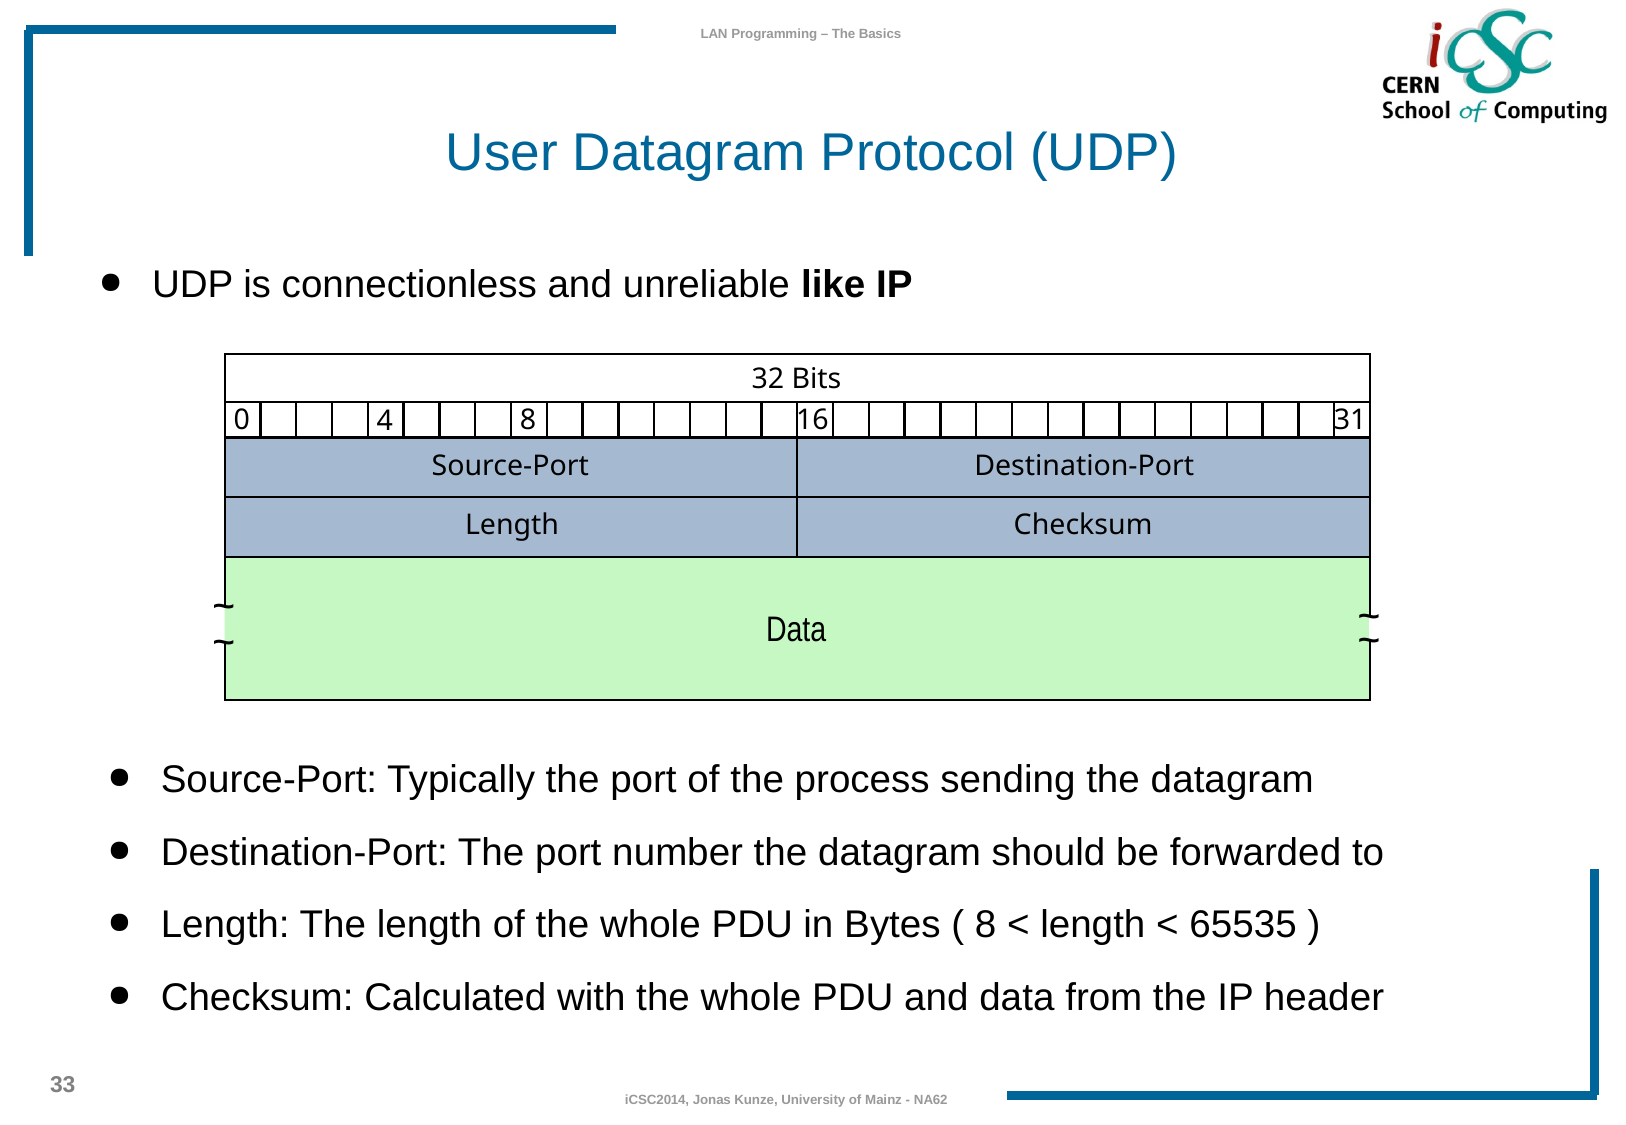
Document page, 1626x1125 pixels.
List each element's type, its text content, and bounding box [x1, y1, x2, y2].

title User Datagram Protocol (UDP) [81, 44, 1544, 233]
list Source-Port: Typically the port of the process sending the datagram Destination-Port: The port number the datagram should be forwarded to Length: The length of the whole PDU in Bytes ( 8 < length < 65535 ) Checksum: Calculated with the whole PDU and data from the IP header [90, 758, 1501, 1066]
list UDP is connectionless and unreliable like IP [81, 263, 1512, 676]
picture [1381, 8, 1608, 125]
picture [214, 352, 1379, 702]
